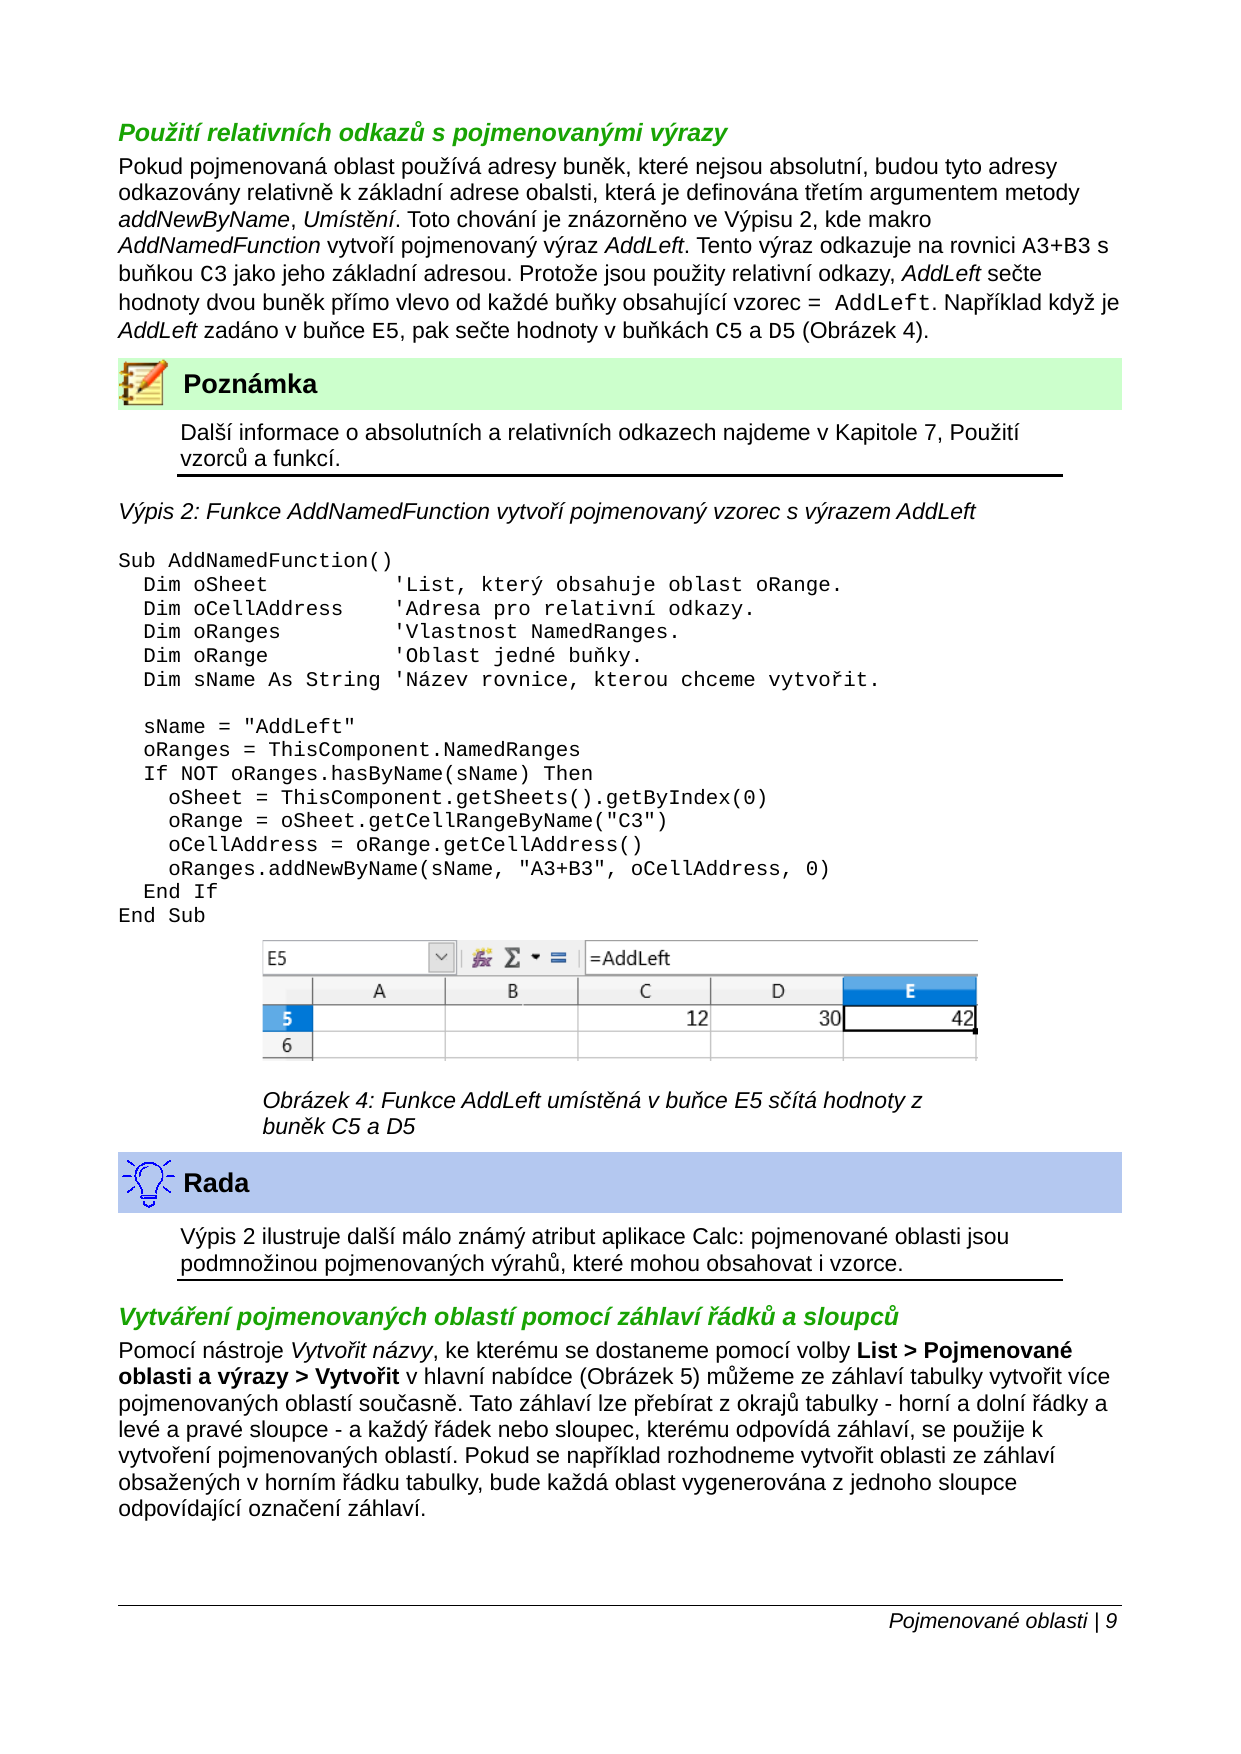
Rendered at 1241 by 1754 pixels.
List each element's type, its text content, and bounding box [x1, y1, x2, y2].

text oRanges.addNewByName(sName, "A3+B3", oCellAddress, 0) [118, 858, 1122, 881]
text Obrázek 4: Funkce AddLeft umístěná v buňce E5 sčítá hodnoty z buněk C5 a D5 [262, 1061, 978, 1140]
text oSheet = ThisComponent.getSheets().getByIndex(0) [118, 787, 1122, 810]
subtitle Rada [118, 1152, 1122, 1213]
picture [119, 358, 170, 409]
subtitle Poznámka [118, 358, 1122, 410]
text Dim sName As String 'Název rovnice, kterou chceme vytvořit. [118, 668, 1122, 692]
picture [262, 940, 978, 1061]
text oRange = oSheet.getCellRangeByName("C3") [118, 810, 1122, 834]
text Sub AddNamedFunction() [118, 550, 1122, 574]
subtitle Použití relativních odkazů s pojmenovanými výrazy [118, 118, 1122, 147]
text Pokud pojmenovaná oblast používá adresy buněk, které nejsou absolutní, budou tyto adresy odkazovány relativně k základní adrese obalsti, která je definována třetím argumentem metody addNewByName, Umístění. Toto chování je znázorněno ve Výpisu 2, kde makro AddNamedFunction vytvoří pojmenovaný výraz AddLeft. Tento výraz odkazuje na rovnici A3+B3 s buňkou C3 jako jeho základní adresou. Protože jsou použity relativní odkazy, AddLeft sečte hodnoty dvou buněk přímo vlevo od každé buňky obsahující vzorec = AddLeft. Například když je AddLeft zadáno v buňce E5, pak sečte hodnoty v buňkách C5 a D5 (Obrázek 4). [118, 153, 1122, 345]
text oRanges = ThisComponent.NamedRanges [118, 739, 1122, 763]
subtitle Vytváření pojmenovaných oblastí pomocí záhlaví řádků a sloupců [118, 1302, 1122, 1331]
text Výpis 2: Funkce AddNamedFunction vytvoří pojmenovaný vzorec s výrazem AddLeft [118, 498, 1122, 524]
picture [119, 1152, 179, 1212]
text Dim oCellAddress 'Adresa pro relativní odkazy. [118, 598, 1122, 621]
text oCellAddress = oRange.getCellAddress() [118, 834, 1122, 858]
text If NOT oRanges.hasByName(sName) Then [118, 763, 1122, 787]
text Dim oSheet 'List, který obsahuje oblast oRange. [118, 574, 1122, 598]
text Výpis 2 ilustruje další málo známý atribut aplikace Calc: pojmenované oblasti jsou podmnožinou pojmenovaných výrahů, které mohou obsahovat i vzorce. [177, 1220, 1063, 1279]
text Dim oRange 'Oblast jedné buňky. [118, 645, 1122, 668]
text Pomocí nástroje Vytvořit názvy, ke kterému se dostaneme pomocí volby List > Pojmenované oblasti a výrazy > Vytvořit v hlavní nabídce (Obrázek 5) můžeme ze záhlaví tabulky vytvořit více pojmenovaných oblastí současně. Tato záhlaví lze přebírat z okrajů tabulky - horní a dolní řádky a levé a pravé sloupce - a každý řádek nebo sloupec, kterému odpovídá záhlaví, se použije k vytvoření pojmenovaných oblastí. Pokud se například rozhodneme vytvořit oblasti ze záhlaví obsažených v horním řádku tabulky, bude každá oblast vygenerována z jednoho sloupce odpovídající označení záhlaví. [118, 1337, 1122, 1521]
text sName = "AddLeft" [118, 716, 1122, 739]
text End Sub [118, 905, 1122, 929]
text Dim oRanges 'Vlastnost NamedRanges. [118, 621, 1122, 645]
text End If [118, 881, 1122, 905]
text Další informace o absolutních a relativních odkazech najdeme v Kapitole 7, Použití vzorců a funkcí. [177, 416, 1063, 474]
